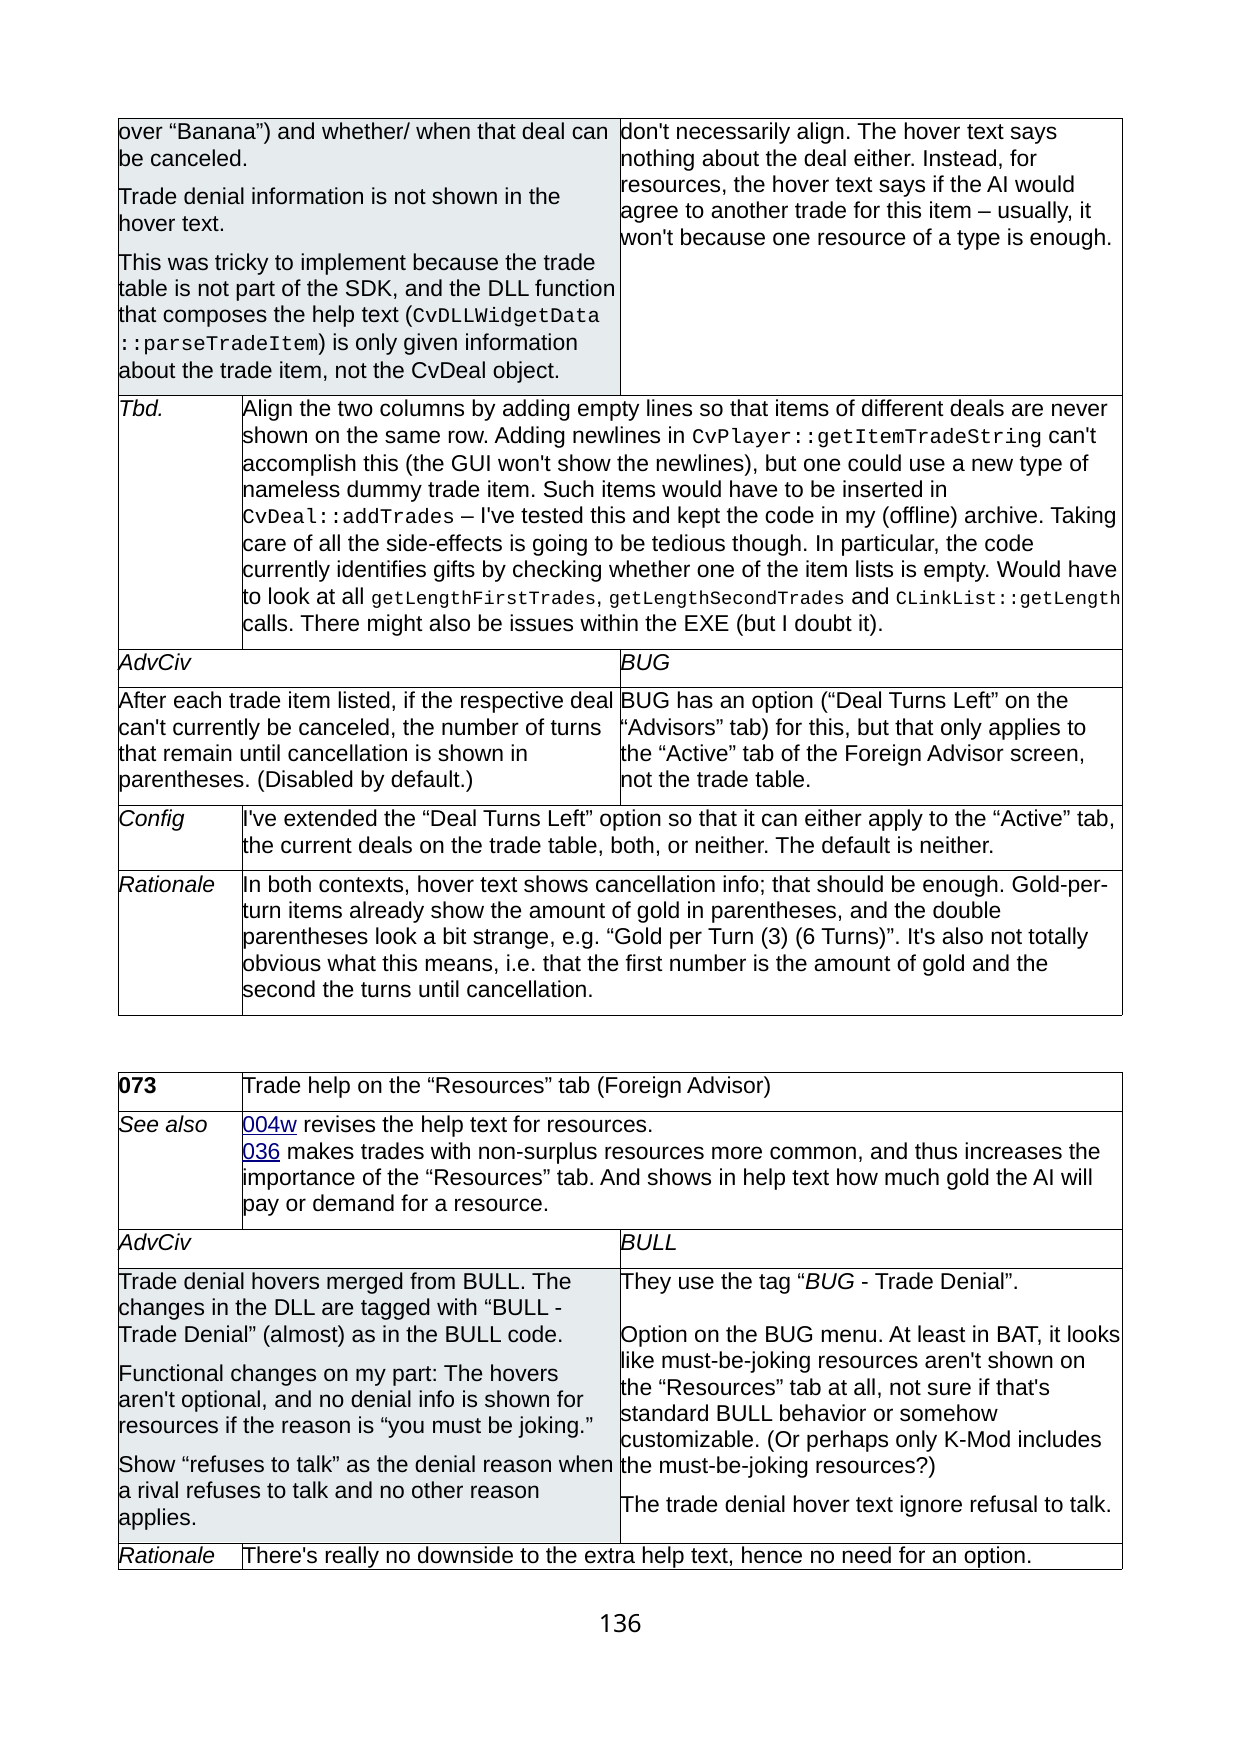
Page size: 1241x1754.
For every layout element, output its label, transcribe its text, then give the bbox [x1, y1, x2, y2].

table_cell Rationale [119, 871, 242, 1015]
table_cell See also [119, 1112, 242, 1229]
table_cell Tbd. [119, 396, 242, 648]
table_cell BUG [621, 650, 1122, 687]
table_cell Align the two columns by adding empty lines so that items of different deals are never shown on the same row. Adding newlines in CvPlayer::getItemTradeString can't accomplish this (the GUI won't show the newlines), but one could use a new type of nameless dummy trade item. Such items would have to be inserted in CvDeal::addTrades – I've tested this and kept the code in my (offline) archive. Taking care of all the side-effects is going to be tedious though. In particular, the code currently identifies gifts by checking whether one of the item lists is empty. Would have to look at all getLengthFirstTrades, getLengthSecondTrades and CLinkList::getLength calls. There might also be issues within the EXE (but I doubt it). [243, 396, 1122, 648]
table_cell over “Banana”) and whether/ when that deal can be canceled. Trade denial information is not shown in the hover text. This was tricky to implement because the trade table is not part of the SDK, and the DLL function that composes the help text (CvDLLWidgetData ::parseTradeItem) is only given information about the trade item, not the CvDeal object. [119, 119, 620, 395]
table_cell AdvCiv [119, 1230, 620, 1268]
table_cell don't necessarily align. The hover text says nothing about the deal either. Instead, for resources, the hover text says if the AI would agree to another trade for this item – usually, it won't because one resource of a type is enough. [621, 119, 1122, 395]
table_header 073 [119, 1073, 242, 1111]
table_cell They use the tag “BUG - Trade Denial”. Option on the BUG menu. At least in BAT, it looks like must-be-joking resources aren't shown on the “Resources” tab at all, not sure if that's standard BULL behavior or somehow customizable. (Or perhaps only K-Mod includes the must-be-joking resources?) The trade denial hover text ignore refusal to talk. [621, 1269, 1122, 1542]
table_cell Config [119, 806, 242, 870]
table_cell Trade denial hovers merged from BULL. The changes in the DLL are tagged with “BULL - Trade Denial” (almost) as in the BULL code. Functional changes on my part: The hovers aren't optional, and no denial info is shown for resources if the reason is “you must be joking.” Show “refuses to talk” as the denial reason when a rival refuses to talk and no other reason applies. [119, 1269, 620, 1542]
table_cell BUG has an option (“Deal Turns Left” on the “Advisors” tab) for this, but that only applies to the “Active” tab of the Foreign Advisor screen, not the trade table. [621, 688, 1122, 805]
table_cell 004w revises the help text for resources. 036 makes trades with non-surplus resources more common, and thus increases the importance of the “Resources” tab. And shows in help text how much gold the AI will pay or demand for a resource. [243, 1112, 1122, 1229]
table_cell I've extended the “Deal Turns Left” option so that it can either apply to the “Active” tab, the current deals on the trade table, both, or neither. The default is neither. [243, 806, 1122, 870]
table_cell AdvCiv [119, 650, 620, 687]
table_header Trade help on the “Resources” tab (Foreign Advisor) [243, 1073, 1122, 1111]
table_cell In both contexts, hover text shows cancellation info; that should be enough. Gold-per-turn items already show the amount of gold in parentheses, and the double parentheses look a bit strange, e.g. “Gold per Turn (3) (6 Turns)”. It's also not totally obvious what this means, i.e. that the first number is the amount of gold and the second the turns until cancellation. [243, 871, 1122, 1015]
table_cell Rationale [119, 1544, 242, 1569]
table_cell After each trade item listed, if the respective deal can't currently be canceled, the number of turns that remain until cancellation is shown in parentheses. (Disabled by default.) [119, 688, 620, 805]
table_cell BULL [621, 1230, 1122, 1268]
table_cell There's really no downside to the extra help text, hence no need for an option. [243, 1544, 1122, 1569]
